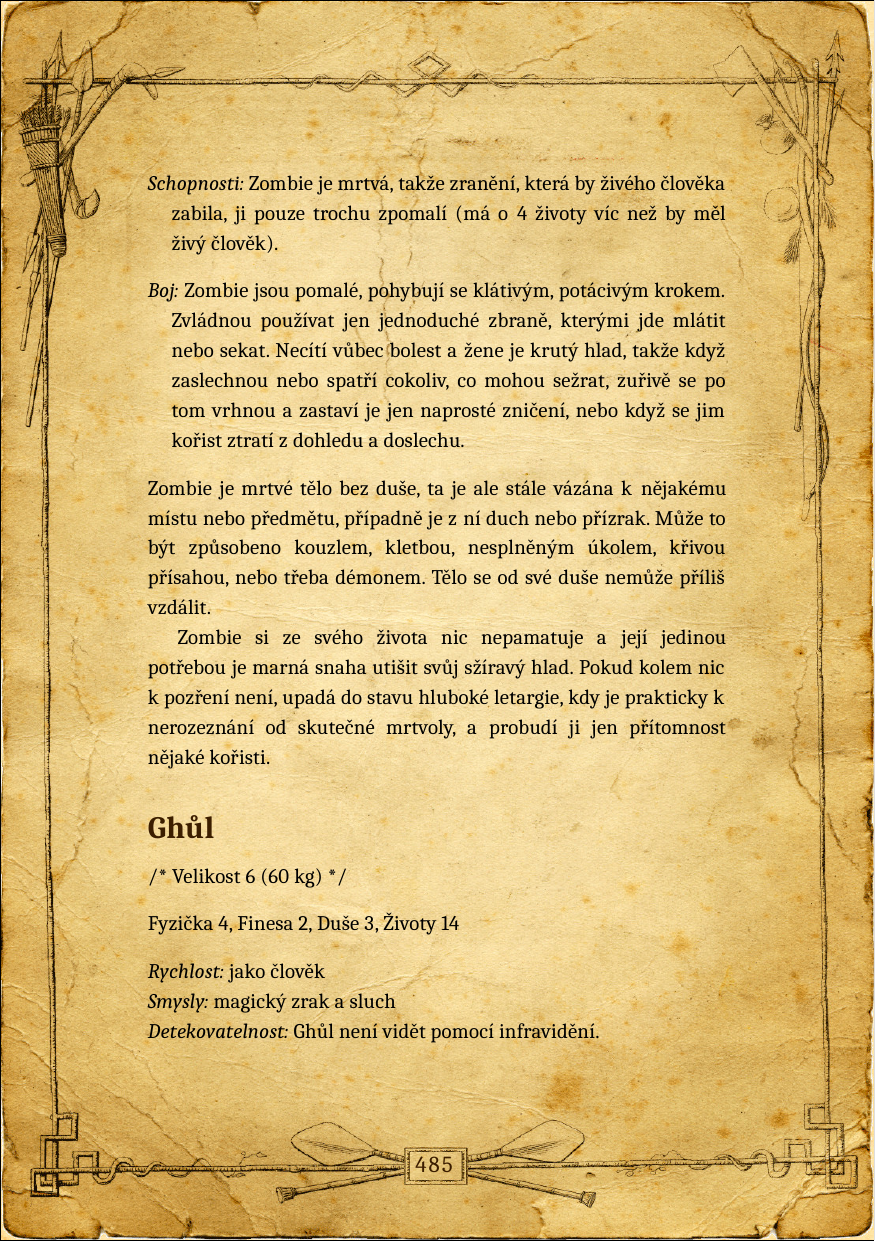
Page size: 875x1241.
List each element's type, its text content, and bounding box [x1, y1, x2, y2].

text Smysly: magický zrak a⁠ sluch [148, 989, 726, 1013]
text Boj: Zombie jsou pomalé, pohybují se klátivým, potácivým krokem. Zvládnou používat jen jednoduché zbraně, kterými jde mlátit nebo sekat. Necítí vůbec bolest a⁠ žene je krutý hlad, takže když zaslechnou nebo spatří cokoliv, co mohou sežrat, zuřivě se po tom vrhnou a⁠ zastaví je jen naprosté zničení, nebo když se jim kořist ztratí z⁠ dohledu a⁠ doslechu. [148, 279, 726, 453]
text Schopnosti: Zombie je mrtvá, takže zranění, která by živého člověka zabila, ji pouze trochu zpomalí (má o⁠ 4 životy víc než by měl živý člověk). [148, 172, 726, 256]
text Zombie je mrtvé tělo bez duše, ta je ale stále vázána k⁠ nějakému místu nebo předmětu, případně je z⁠ ní duch nebo přízrak. Může to být způsobeno kouzlem, kletbou, nesplněným úkolem, křivou přísahou, nebo třeba démonem. Tělo se od své duše nemůže příliš vzdálit. Zombie si ze svého života nic nepamatuje a⁠ její jedinou potřebou je marná snaha utišit svůj sžíravý hlad. Pokud kolem nic k⁠ pozření není, upadá do stavu hluboké letargie, kdy je prakticky k⁠ nerozeznání od skutečné mrtvoly, a⁠ probudí ji jen přítomnost nějaké kořisti. [148, 476, 726, 769]
text Fyzička 4, Finesa 2, Duše 3, Životy 14 [148, 912, 726, 936]
text /* Velikost 6 (60 kg) */ [148, 864, 726, 888]
text Detekovatelnost: Ghůl není vidět pomocí infravidění. [148, 1019, 726, 1043]
text Rychlost: jako člověk [148, 959, 726, 983]
picture [1, 1, 874, 1240]
subtitle Ghůl [148, 811, 726, 847]
